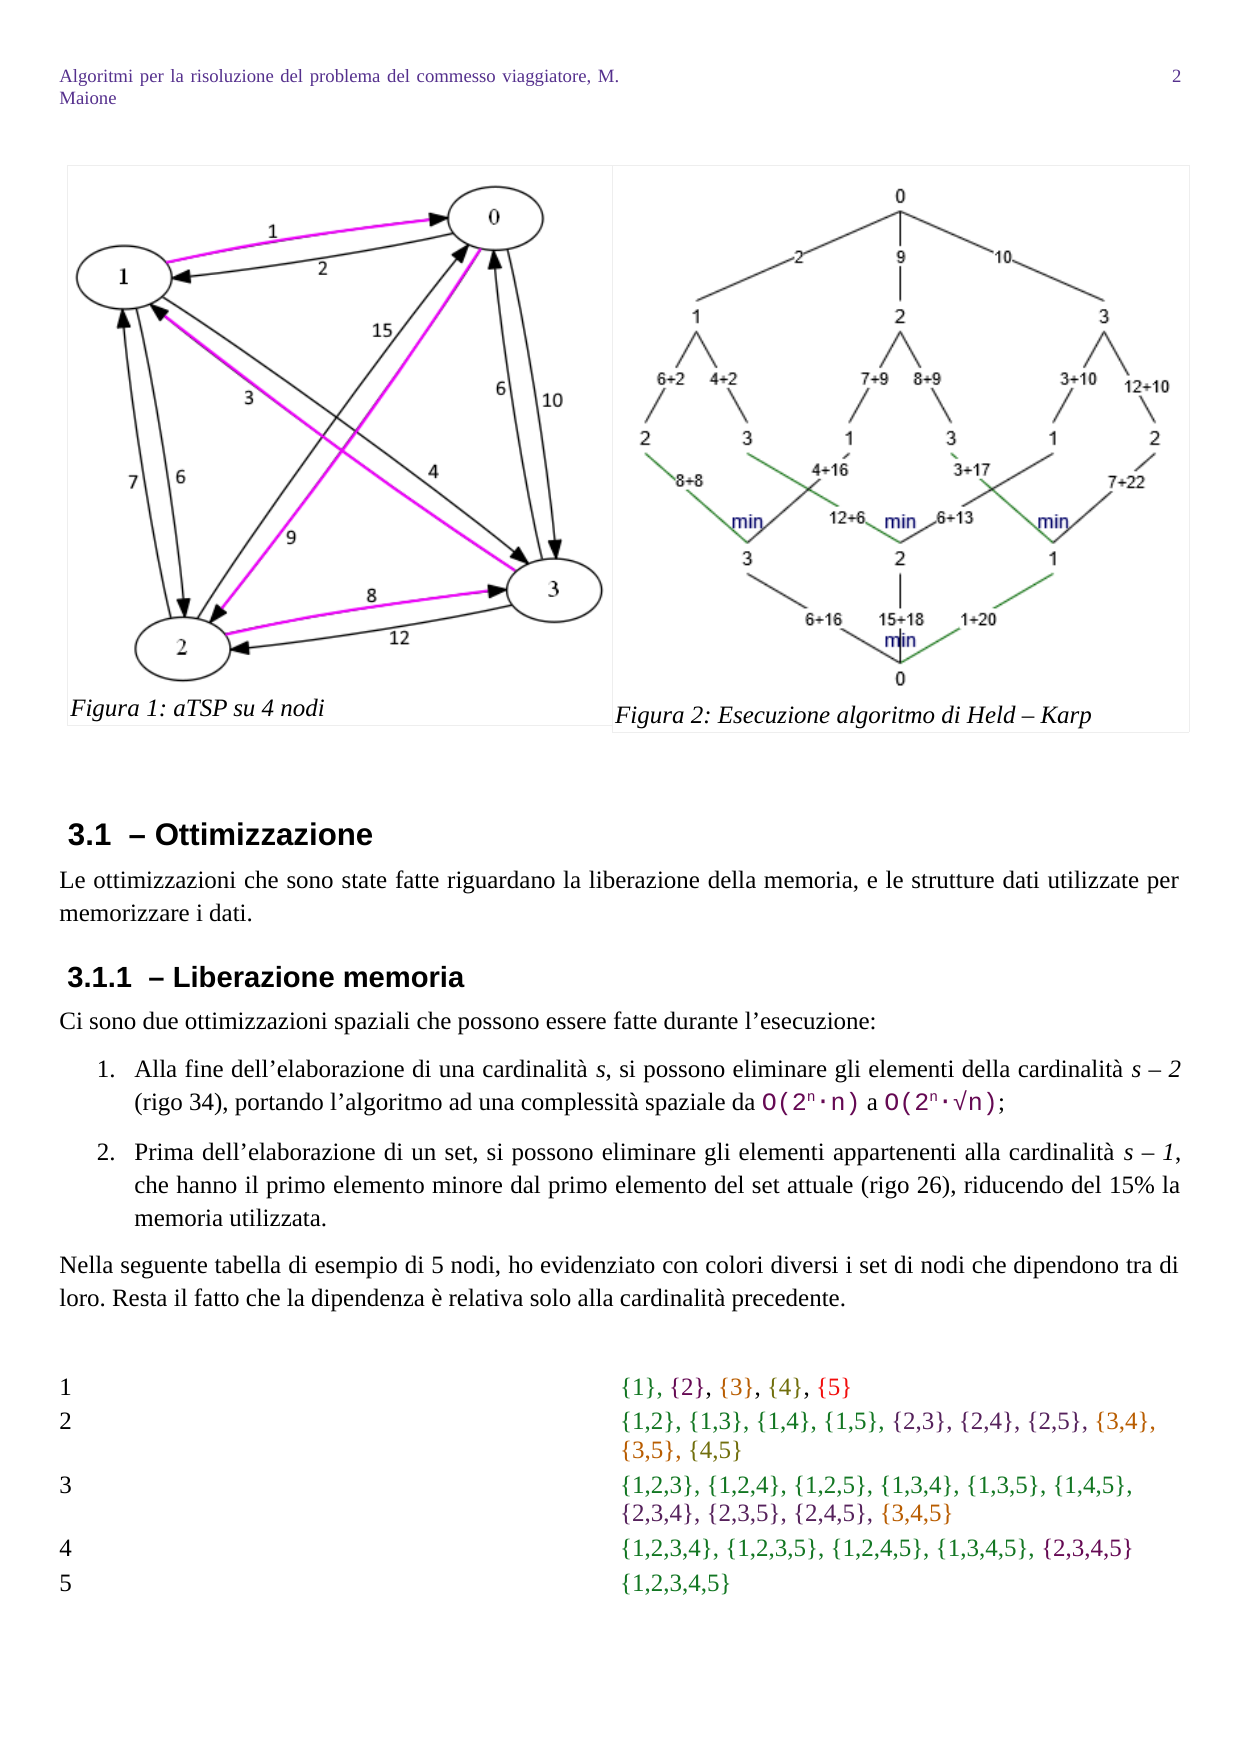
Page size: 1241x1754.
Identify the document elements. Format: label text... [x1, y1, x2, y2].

text Le ottimizzazioni che sono state fatte riguardano la liberazione della memoria, e le strutture dati utilizzate per memorizzare i dati. [59, 865, 1181, 927]
picture [70, 180, 609, 688]
table_header [613, 166, 1189, 732]
table_header [59, 165, 620, 761]
table_cell 2 [59, 1400, 620, 1464]
table_header Set [620, 1331, 1181, 1366]
table_header [68, 166, 612, 725]
table_cell {1}, {2}, {3}, {4}, {5} [620, 1366, 1181, 1400]
table_cell {1,2,3,4,5} [620, 1562, 1181, 1597]
picture [614, 180, 1187, 695]
list Prima dell’elaborazione di un set, si possono eliminare gli elementi appartenenti alla cardinalità s – 1, che hanno il primo elemento minore dal primo elemento del set attuale (rigo 26), riducendo del 15% la memoria utilizzata. [97, 1137, 1181, 1231]
table_cell {1,2}, {1,3}, {1,4}, {1,5}, {2,3}, {2,4}, {2,5}, {3,4}, {3,5}, {4,5} [620, 1400, 1181, 1464]
table_cell 3 [59, 1464, 620, 1527]
subtitle Ottimizzazione [59, 816, 1181, 852]
list Alla fine dell’elaborazione di una cardinalità s, si possono eliminare gli elementi della cardinalità s – 2 (rigo 34), portando l’algoritmo ad una complessità spaziale da O(2n⋅n) a O(2n⋅√n); [97, 1054, 1181, 1117]
table_cell {1,2,3}, {1,2,4}, {1,2,5}, {1,3,4}, {1,3,5}, {1,4,5}, {2,3,4}, {2,3,5}, {2,4,5}, {3,4,5} [620, 1464, 1181, 1527]
table_cell {1,2,3,4}, {1,2,3,5}, {1,2,4,5}, {1,3,4,5}, {2,3,4,5} [620, 1527, 1181, 1562]
table_cell 1 [59, 1366, 620, 1400]
subtitle Liberazione memoria [59, 960, 1181, 993]
table_cell 5 [59, 1562, 620, 1597]
text Nella seguente tabella di esempio di 5 nodi, ho evidenziato con colori diversi i set di nodi che dipendono tra di loro. Resta il fatto che la dipendenza è relativa solo alla cardinalità precedente. [59, 1250, 1181, 1312]
table_header Cardinalità [59, 1331, 620, 1366]
table_header [620, 733, 1181, 761]
text Ci sono due ottimizzazioni spaziali che possono essere fatte durante l’esecuzione: [59, 1006, 1181, 1035]
table_cell 4 [59, 1527, 620, 1562]
